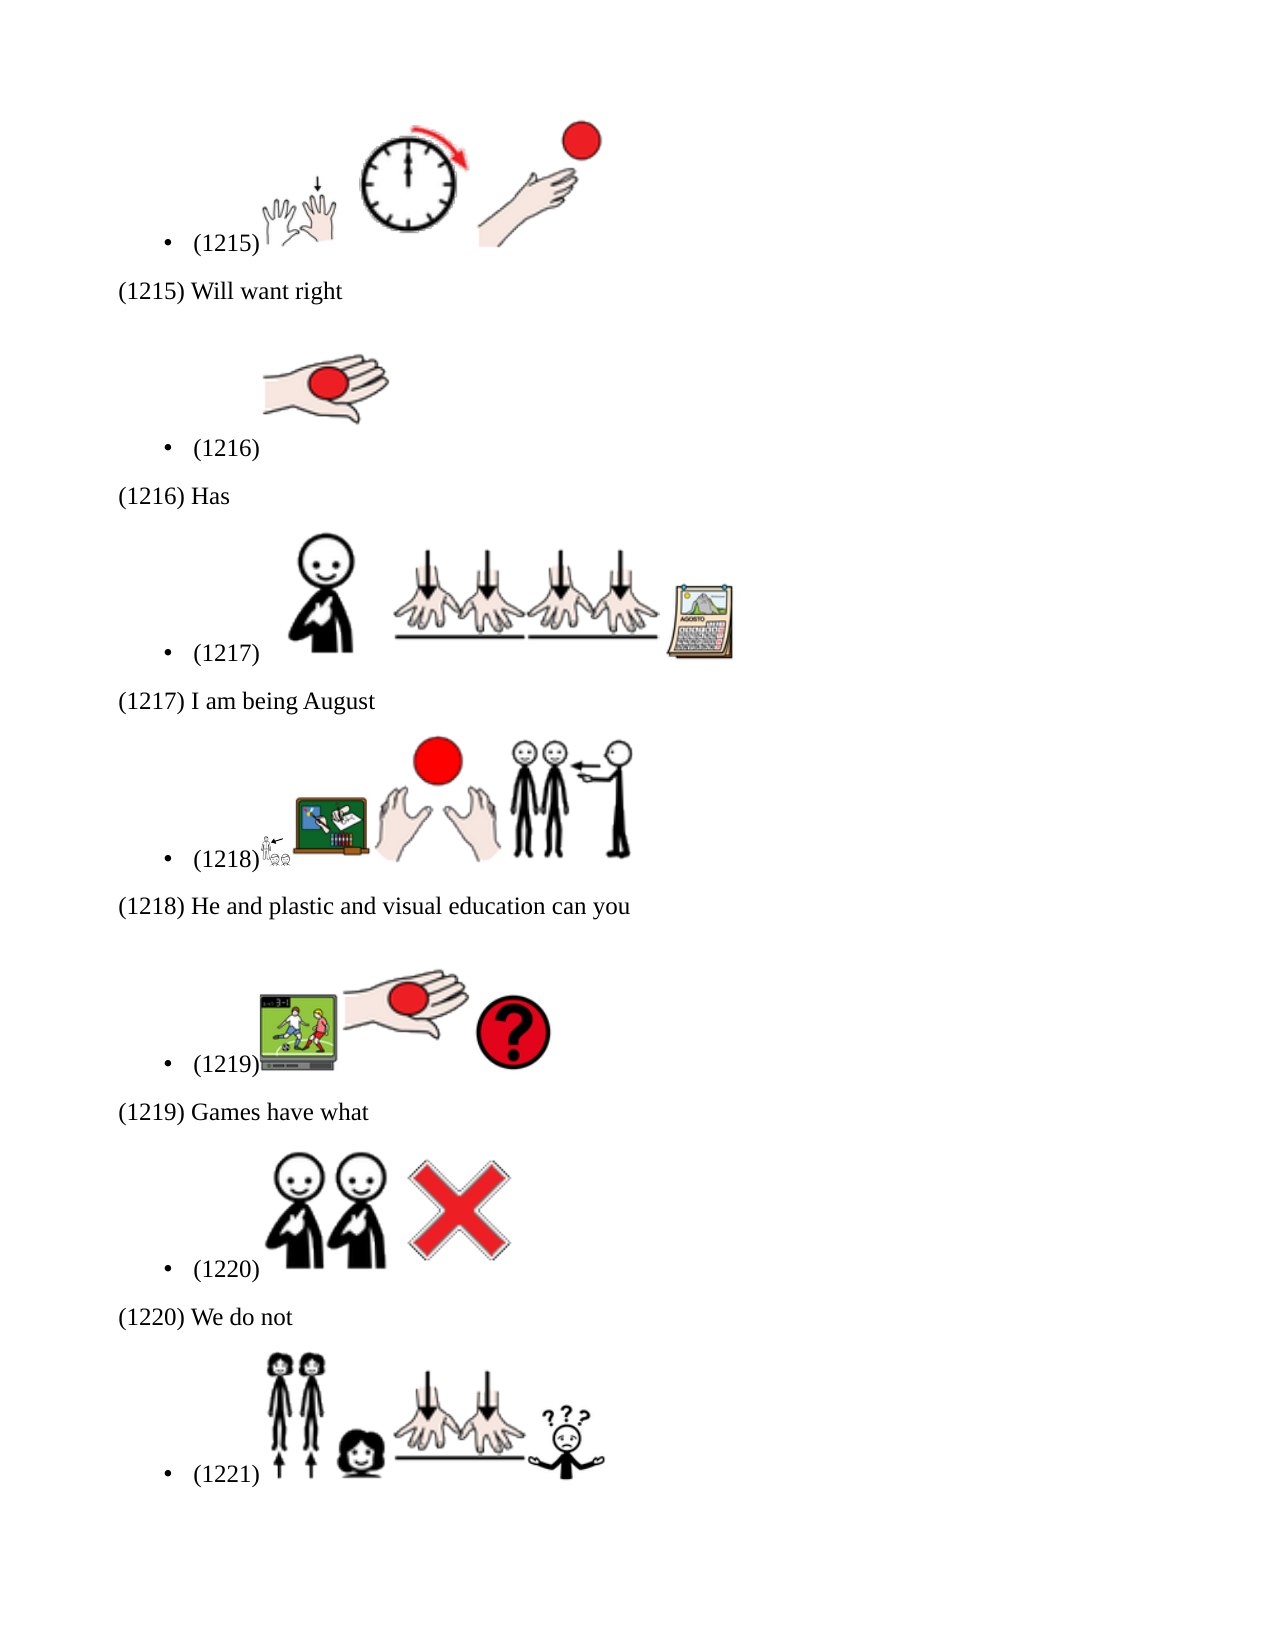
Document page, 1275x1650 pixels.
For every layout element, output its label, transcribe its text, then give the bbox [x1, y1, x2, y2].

picture [259, 118, 607, 252]
list (1221) [164, 1456, 1157, 1488]
text (1216) Has [118, 481, 1157, 510]
picture [259, 733, 639, 867]
list (1217) [164, 636, 1157, 667]
text (1219) Games have what [118, 1097, 1157, 1125]
list (1219) [164, 1046, 1157, 1078]
text (1215) Will want right [118, 276, 1157, 304]
list (1215) [164, 225, 1157, 257]
picture [259, 528, 740, 662]
list (1218) [164, 841, 1157, 872]
text (1217) I am being August [118, 686, 1157, 715]
picture [259, 1349, 607, 1483]
picture [259, 938, 554, 1073]
text (1218) He and plastic and visual education can you [118, 891, 1157, 920]
text (1220) We do not [118, 1302, 1157, 1331]
list (1220) [164, 1251, 1157, 1283]
list (1216) [164, 430, 1157, 462]
picture [259, 1144, 527, 1278]
picture [259, 323, 394, 457]
